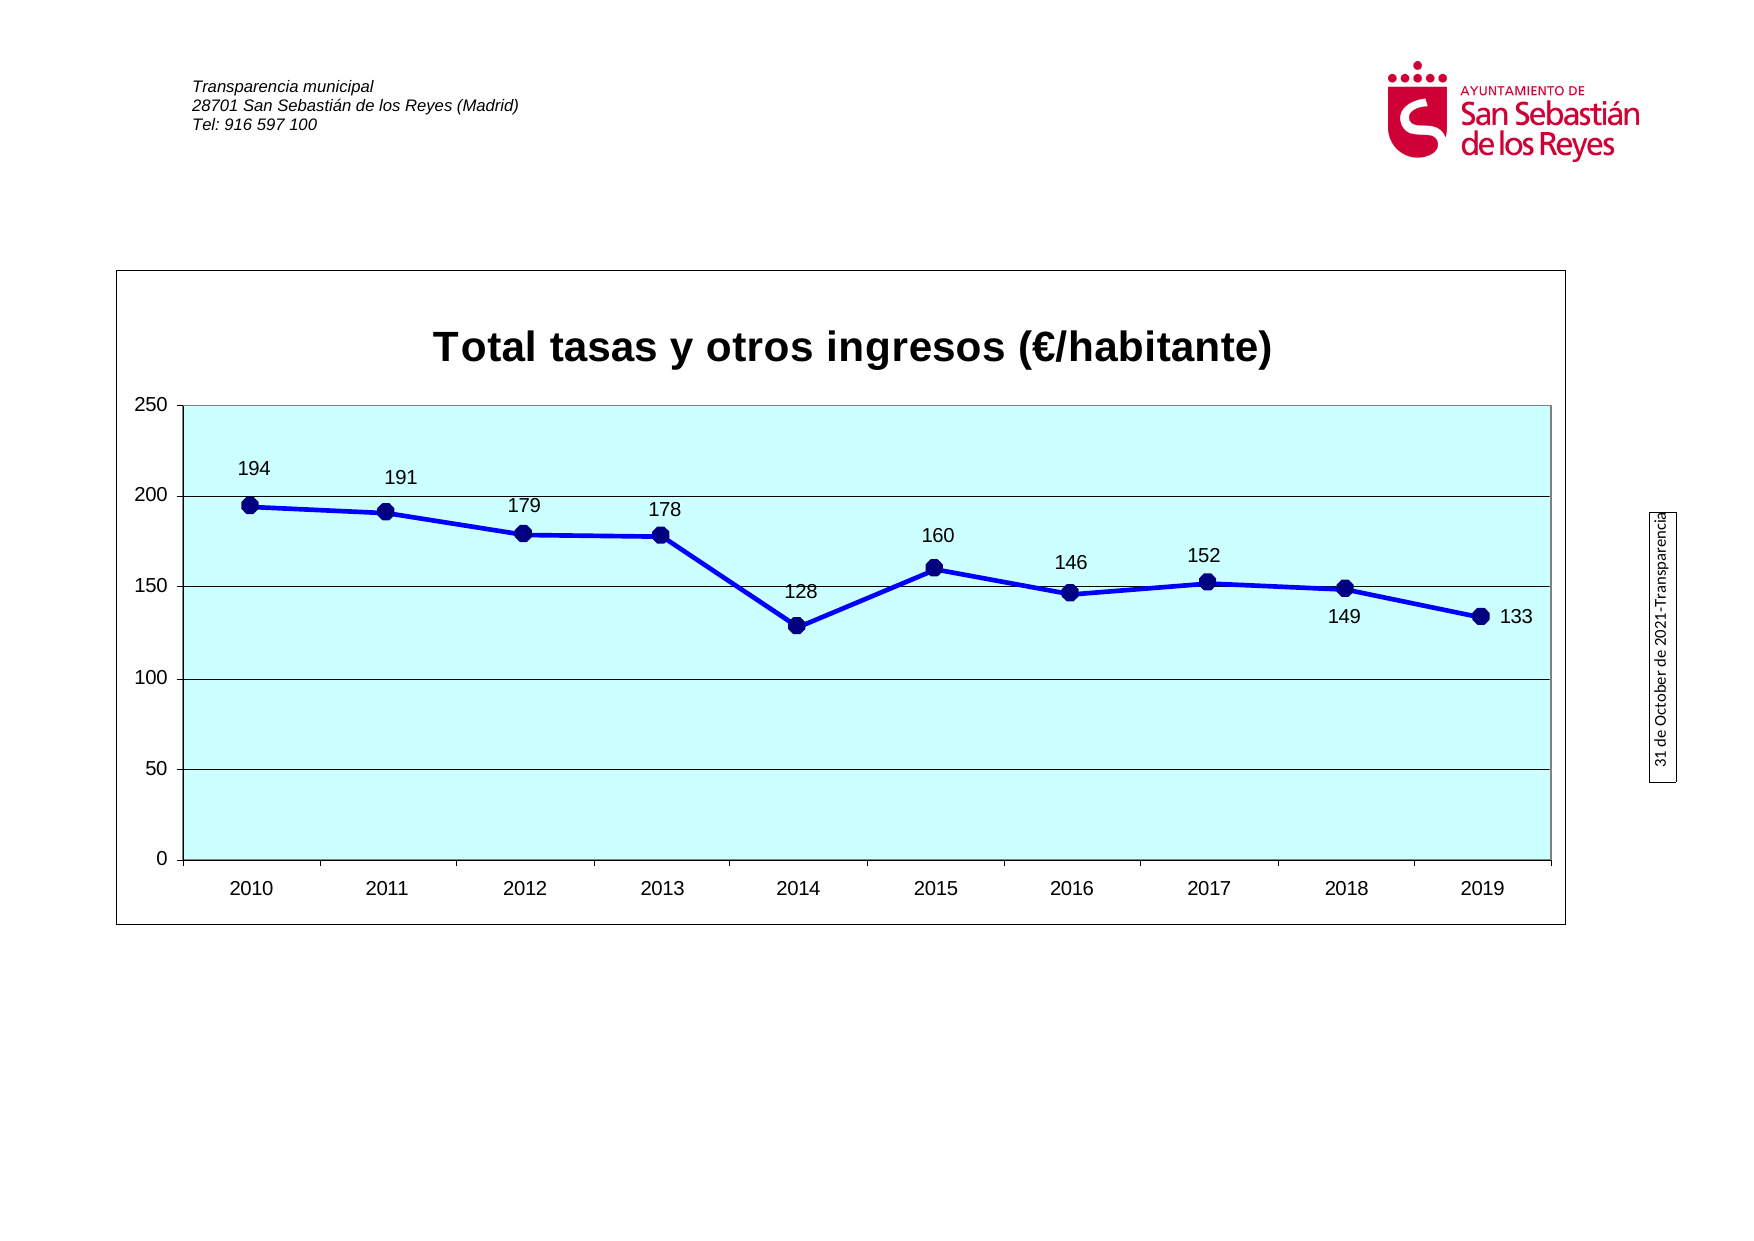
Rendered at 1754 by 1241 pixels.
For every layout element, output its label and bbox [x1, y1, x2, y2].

picture [1388, 61, 1639, 162]
